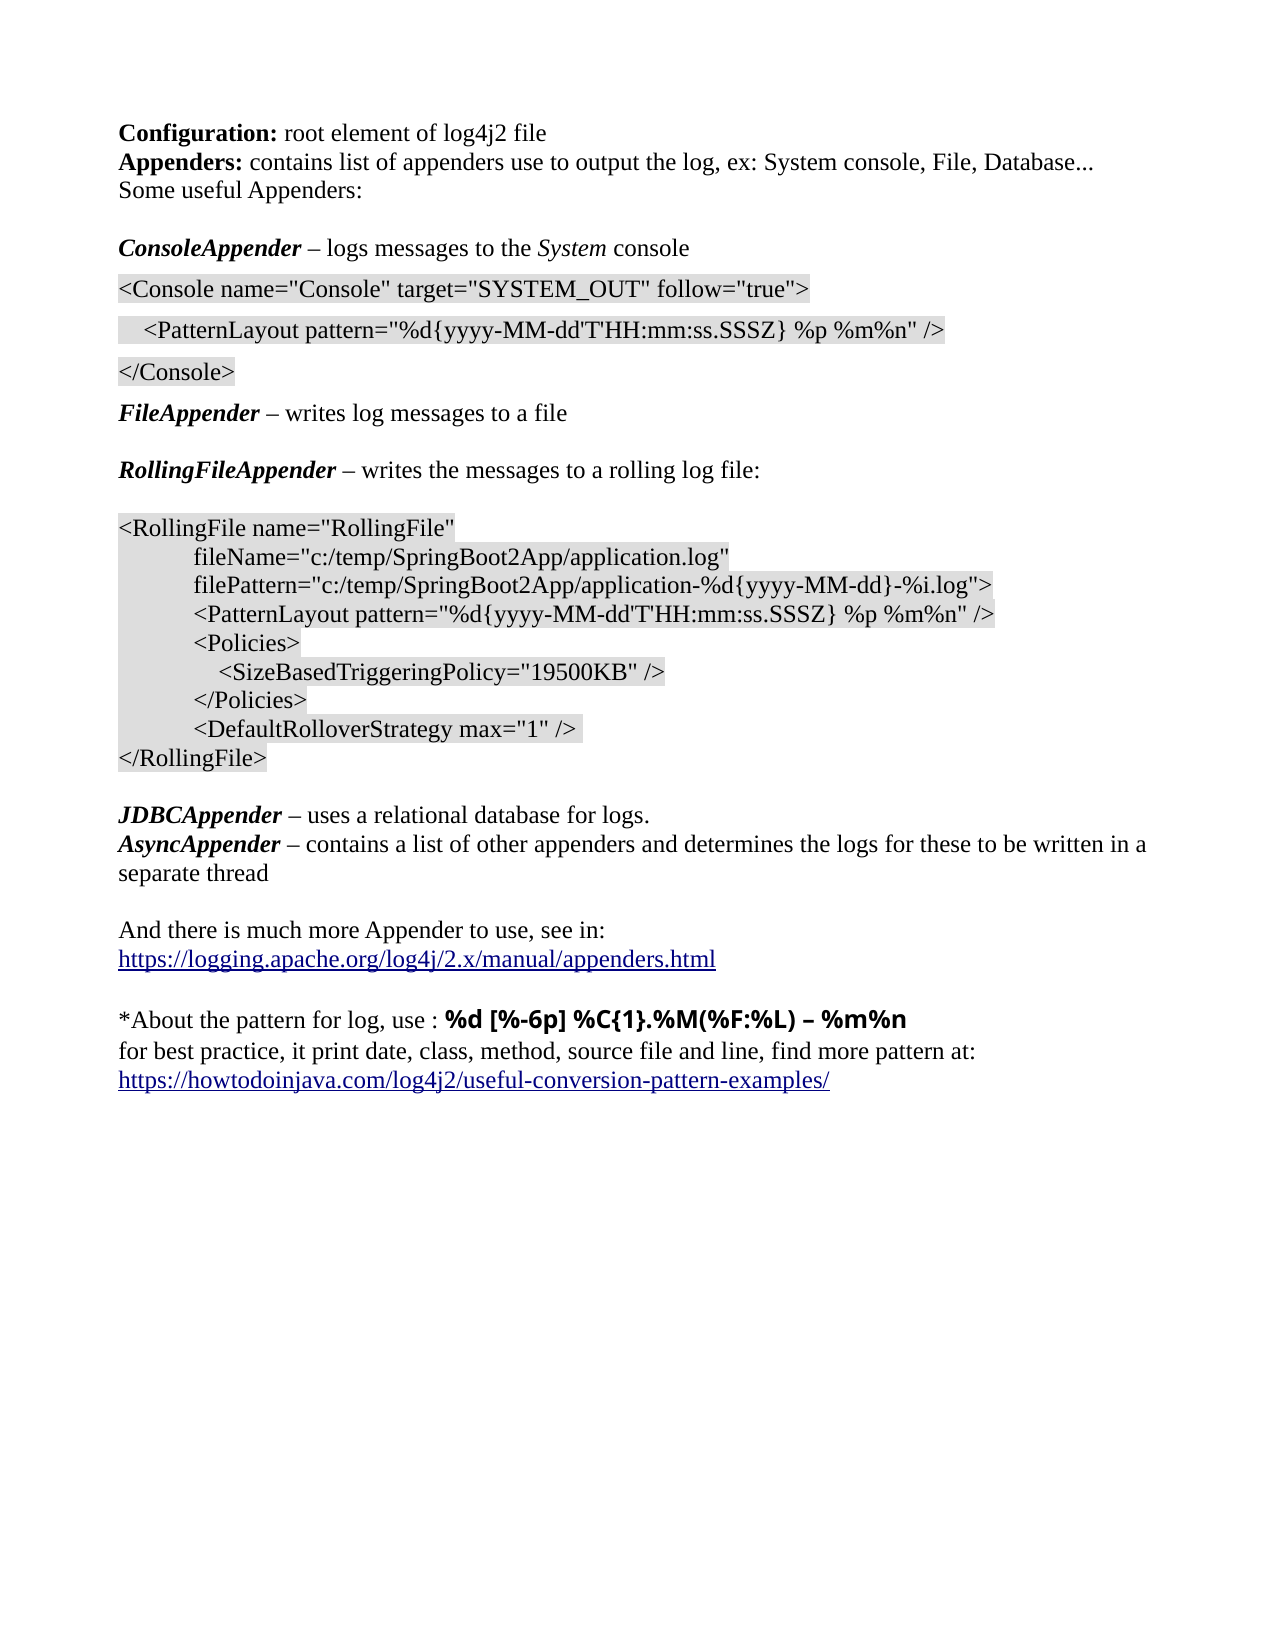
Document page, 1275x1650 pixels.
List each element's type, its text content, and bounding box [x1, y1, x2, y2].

text Some useful Appenders: [118, 176, 1157, 204]
text Configuration: root element of log4j2 file [118, 118, 1157, 147]
list </RollingFile> [118, 743, 1157, 772]
list JDBCAppender – uses a relational database for logs. [118, 801, 1157, 829]
list AsyncAppender – contains a list of other appenders and determines the logs for these to be written in a separate thread [118, 829, 1157, 887]
list <SizeBasedTriggeringPolicy="19500KB" /> [118, 657, 1157, 686]
text <PatternLayout pattern="%d{yyyy-MM-dd'T'HH:mm:ss.SSSZ} %p %m%n" /> [118, 316, 1157, 344]
list <DefaultRolloverStrategy max="1" /> [118, 714, 1157, 743]
text And there is much more Appender to use, see in: https://logging.apache.org/log4j/2.x/manual/appenders.html [118, 916, 1157, 973]
list fileName="c:/temp/SpringBoot2App/application.log" [118, 542, 1157, 571]
list <PatternLayout pattern="%d{yyyy-MM-dd'T'HH:mm:ss.SSSZ} %p %m%n" /> [118, 599, 1157, 628]
text </Console> [118, 357, 1157, 386]
list FileAppender – writes log messages to a file [118, 398, 1157, 427]
text ConsoleAppender – logs messages to the System console [118, 233, 1157, 262]
list <Policies> [118, 628, 1157, 657]
list </Policies> [118, 686, 1157, 714]
text <Console name="Console" target="SYSTEM_OUT" follow="true"> [118, 274, 1157, 303]
text Appenders: contains list of appenders use to output the log, ex: System console, File, Database... [118, 147, 1157, 176]
list RollingFileAppender – writes the messages to a rolling log file: [118, 456, 1157, 484]
text for best practice, it print date, class, method, source file and line, find more pattern at: https://howtodoinjava.com/log4j2/useful-conversion-pattern-examples/ [118, 1036, 1157, 1093]
text *About the pattern for log, use : %d [%-6p] %C{1}.%M(%F:%L) – %m%n [118, 1002, 1157, 1036]
list filePattern="c:/temp/SpringBoot2App/application-%d{yyyy-MM-dd}-%i.log"> [118, 571, 1157, 599]
list <RollingFile name="RollingFile" [118, 513, 1157, 542]
